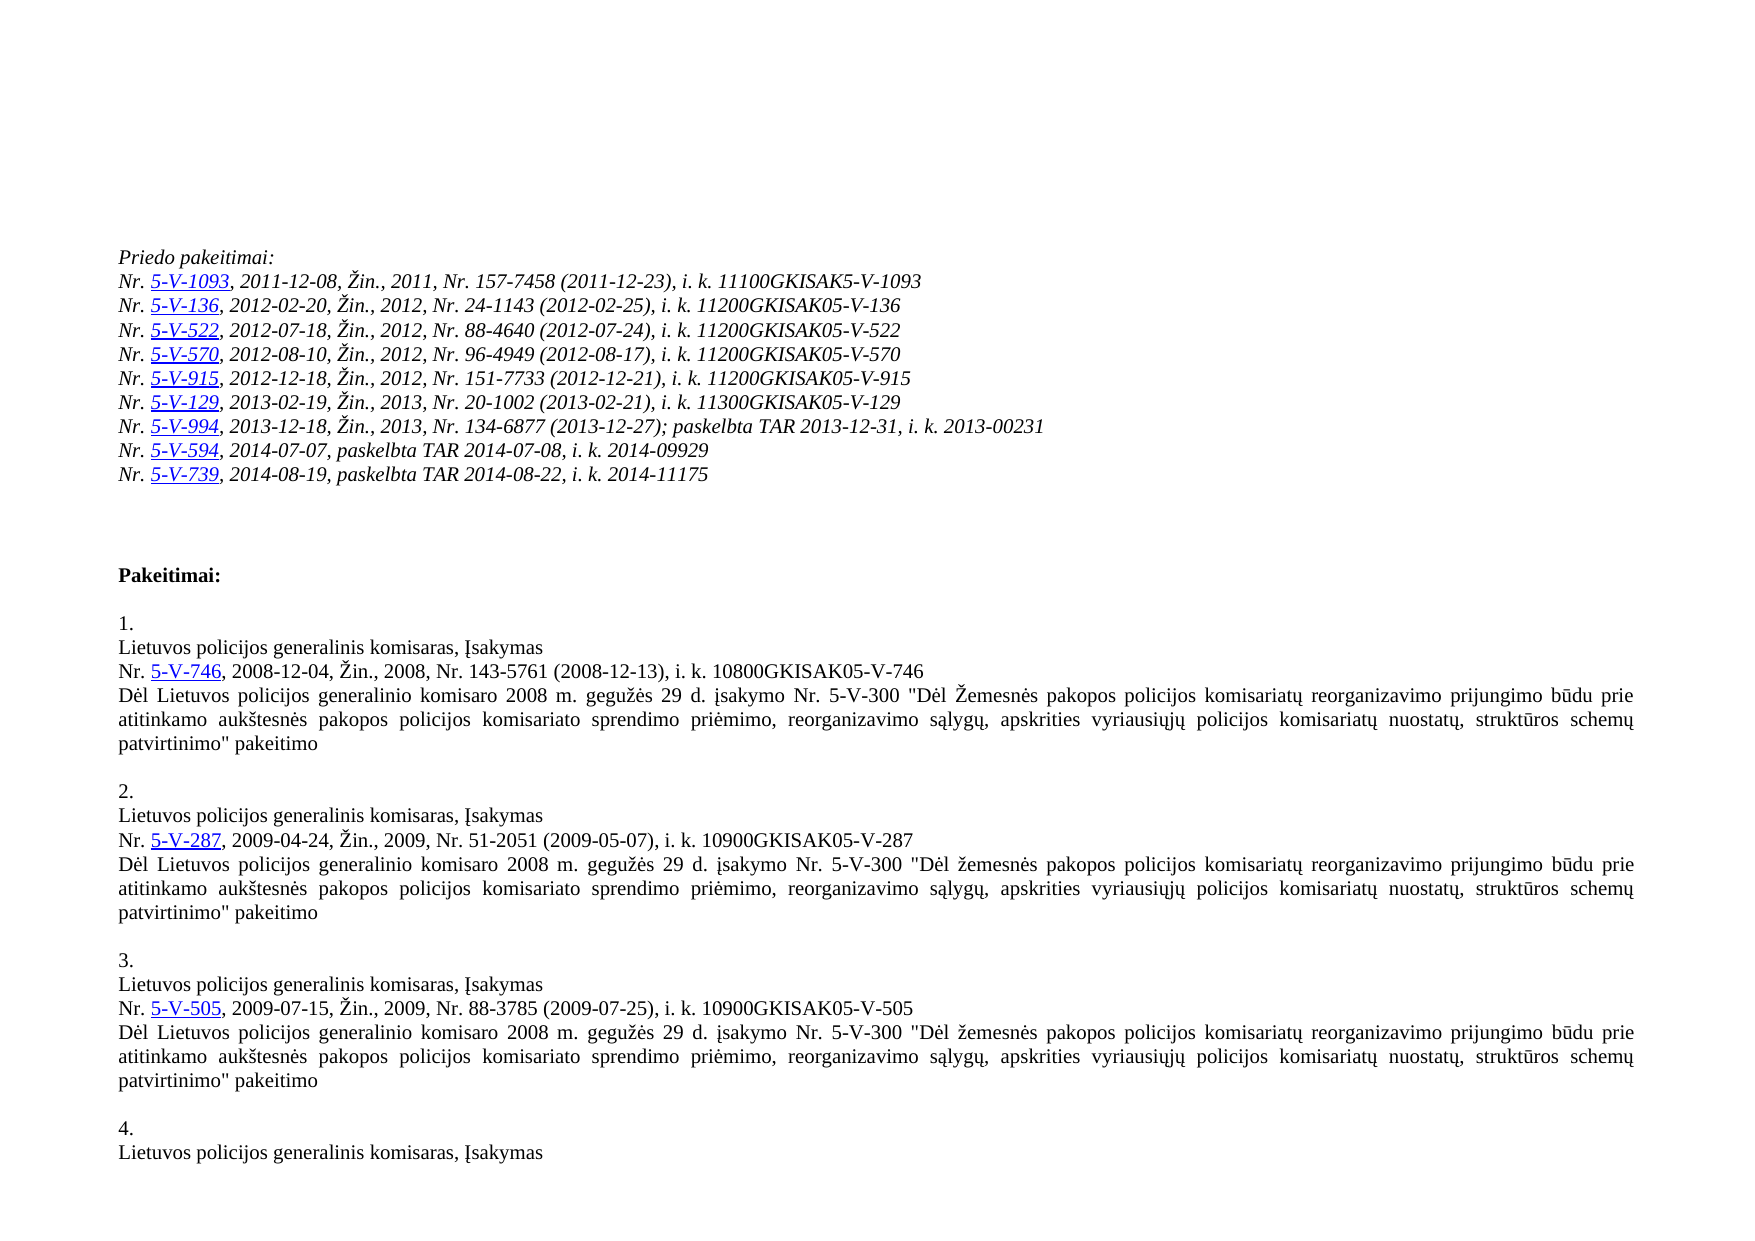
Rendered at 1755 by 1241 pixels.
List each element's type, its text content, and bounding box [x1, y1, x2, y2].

text Lietuvos policijos generalinis komisaras, Įsakymas [118, 1140, 1636, 1164]
text Nr. 5-V-505, 2009-07-15, Žin., 2009, Nr. 88-3785 (2009-07-25), i. k. 10900GKISAK05-V-505 [118, 996, 1636, 1020]
text Lietuvos policijos generalinis komisaras, Įsakymas [118, 635, 1636, 659]
text Nr. 5-V-129, 2013-02-19, Žin., 2013, Nr. 20-1002 (2013-02-21), i. k. 11300GKISAK05-V-129 [118, 390, 1636, 414]
text 4. [118, 1116, 1636, 1140]
text Dėl Lietuvos policijos generalinio komisaro 2008 m. gegužės 29 d. įsakymo Nr. 5-V-300 "Dėl Žemesnės pakopos policijos komisariatų reorganizavimo prijungimo būdu prie atitinkamo aukštesnės pakopos policijos komisariato sprendimo priėmimo, reorganizavimo sąlygų, apskrities vyriausiųjų policijos komisariatų nuostatų, struktūros schemų patvirtinimo" pakeitimo [118, 683, 1636, 755]
text Nr. 5-V-136, 2012-02-20, Žin., 2012, Nr. 24-1143 (2012-02-25), i. k. 11200GKISAK05-V-136 [118, 293, 1636, 317]
text Lietuvos policijos generalinis komisaras, Įsakymas [118, 972, 1636, 996]
text Nr. 5-V-994, 2013-12-18, Žin., 2013, Nr. 134-6877 (2013-12-27); paskelbta TAR 2013-12-31, i. k. 2013-00231 [118, 414, 1636, 438]
text Nr. 5-V-594, 2014-07-07, paskelbta TAR 2014-07-08, i. k. 2014-09929 [118, 438, 1636, 462]
text Lietuvos policijos generalinis komisaras, Įsakymas [118, 803, 1636, 827]
text 2. [118, 779, 1636, 803]
text Dėl Lietuvos policijos generalinio komisaro 2008 m. gegužės 29 d. įsakymo Nr. 5-V-300 "Dėl žemesnės pakopos policijos komisariatų reorganizavimo prijungimo būdu prie atitinkamo aukštesnės pakopos policijos komisariato sprendimo priėmimo, reorganizavimo sąlygų, apskrities vyriausiųjų policijos komisariatų nuostatų, struktūros schemų patvirtinimo" pakeitimo [118, 1020, 1636, 1092]
text Pakeitimai: [118, 563, 1636, 587]
text Nr. 5-V-287, 2009-04-24, Žin., 2009, Nr. 51-2051 (2009-05-07), i. k. 10900GKISAK05-V-287 [118, 827, 1636, 852]
text Priedo pakeitimai: [118, 245, 1636, 269]
text Nr. 5-V-746, 2008-12-04, Žin., 2008, Nr. 143-5761 (2008-12-13), i. k. 10800GKISAK05-V-746 [118, 659, 1636, 683]
text Nr. 5-V-739, 2014-08-19, paskelbta TAR 2014-08-22, i. k. 2014-11175 [118, 462, 1636, 486]
text Nr. 5-V-570, 2012-08-10, Žin., 2012, Nr. 96-4949 (2012-08-17), i. k. 11200GKISAK05-V-570 [118, 342, 1636, 366]
text 1. [118, 611, 1636, 635]
text Nr. 5-V-522, 2012-07-18, Žin., 2012, Nr. 88-4640 (2012-07-24), i. k. 11200GKISAK05-V-522 [118, 317, 1636, 342]
text Nr. 5-V-915, 2012-12-18, Žin., 2012, Nr. 151-7733 (2012-12-21), i. k. 11200GKISAK05-V-915 [118, 366, 1636, 390]
text Dėl Lietuvos policijos generalinio komisaro 2008 m. gegužės 29 d. įsakymo Nr. 5-V-300 "Dėl žemesnės pakopos policijos komisariatų reorganizavimo prijungimo būdu prie atitinkamo aukštesnės pakopos policijos komisariato sprendimo priėmimo, reorganizavimo sąlygų, apskrities vyriausiųjų policijos komisariatų nuostatų, struktūros schemų patvirtinimo" pakeitimo [118, 852, 1636, 924]
text Nr. 5-V-1093, 2011-12-08, Žin., 2011, Nr. 157-7458 (2011-12-23), i. k. 11100GKISAK5-V-1093 [118, 269, 1636, 293]
text 3. [118, 948, 1636, 972]
